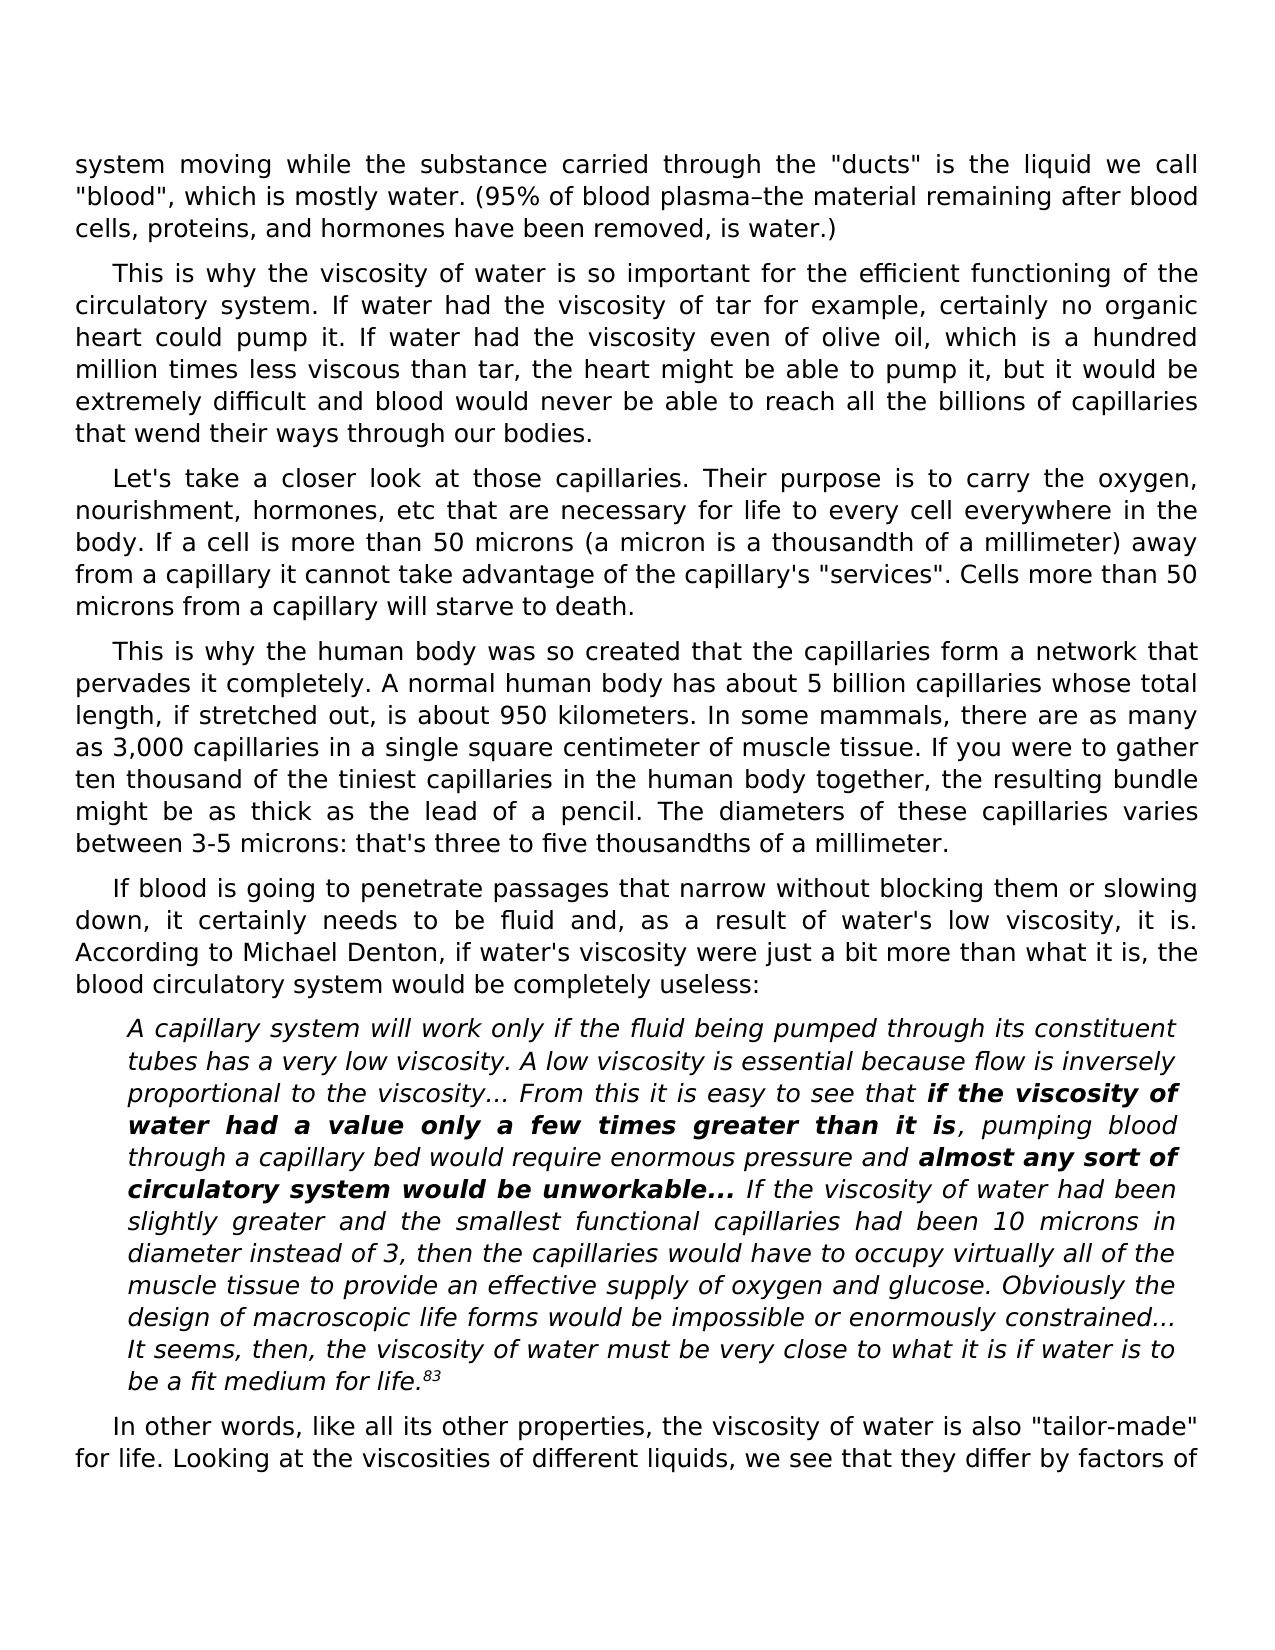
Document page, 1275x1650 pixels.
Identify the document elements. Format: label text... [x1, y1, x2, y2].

text This is why the viscosity of water is so important for the efficient functioning of the circulatory system. If water had the viscosity of tar for example, certainly no organic heart could pump it. If water had the viscosity even of olive oil, which is a hundred million times less viscous than tar, the heart might be able to pump it, but it would be extremely difficult and blood would never be able to reach all the billions of capillaries that wend their ways through our bodies. [75, 259, 1200, 448]
text Let's take a closer look at those capillaries. Their purpose is to carry the oxygen, nourishment, hormones, etc that are necessary for life to every cell everywhere in the body. If a cell is more than 50 microns (a micron is a thousandth of a millimeter) away from a capillary it cannot take advantage of the capillary's "services". Cells more than 50 microns from a capillary will starve to death. [75, 464, 1200, 621]
text This is why the human body was so created that the capillaries form a network that pervades it completely. A normal human body has about 5 billion capillaries whose total length, if stretched out, is about 950 kilometers. In some mammals, there are as many as 3,000 capillaries in a single square centimeter of muscle tissue. If you were to gather ten thousand of the tiniest capillaries in the human body together, the resulting bundle might be as thick as the lead of a pencil. The diameters of these capillaries varies between 3-5 microns: that's three to five thousandths of a millimeter. [75, 637, 1200, 858]
text In other words, like all its other properties, the viscosity of water is also "tailor-made" for life. Looking at the viscosities of different liquids, we see that they differ by factors of [75, 1412, 1200, 1473]
text If blood is going to penetrate passages that narrow without blocking them or slowing down, it certainly needs to be fluid and, as a result of water's low viscosity, it is. According to Michael Denton, if water's viscosity were just a bit more than what it is, the blood circulatory system would be completely useless: [75, 874, 1200, 999]
text A capillary system will work only if the fluid being pumped through its constituent tubes has a very low viscosity. A low viscosity is essential because flow is inversely proportional to the viscosity... From this it is easy to see that if the viscosity of water had a value only a few times greater than it is, pumping blood through a capillary bed would require enormous pressure and almost any sort of circulatory system would be unworkable... If the viscosity of water had been slightly greater and the smallest functional capillaries had been 10 microns in diameter instead of 3, then the capillaries would have to occupy virtually all of the muscle tissue to provide an effective supply of oxygen and glucose. Obviously the design of macroscopic life forms would be impossible or enormously constrained... It seems, then, the viscosity of water must be very close to what it is if water is to be a fit medium for life.83 [127, 1014, 1177, 1397]
text system moving while the substance carried through the "ducts" is the liquid we call "blood", which is mostly water. (95% of blood plasma–the material remaining after blood cells, proteins, and hormones have been removed, is water.) [75, 150, 1200, 243]
